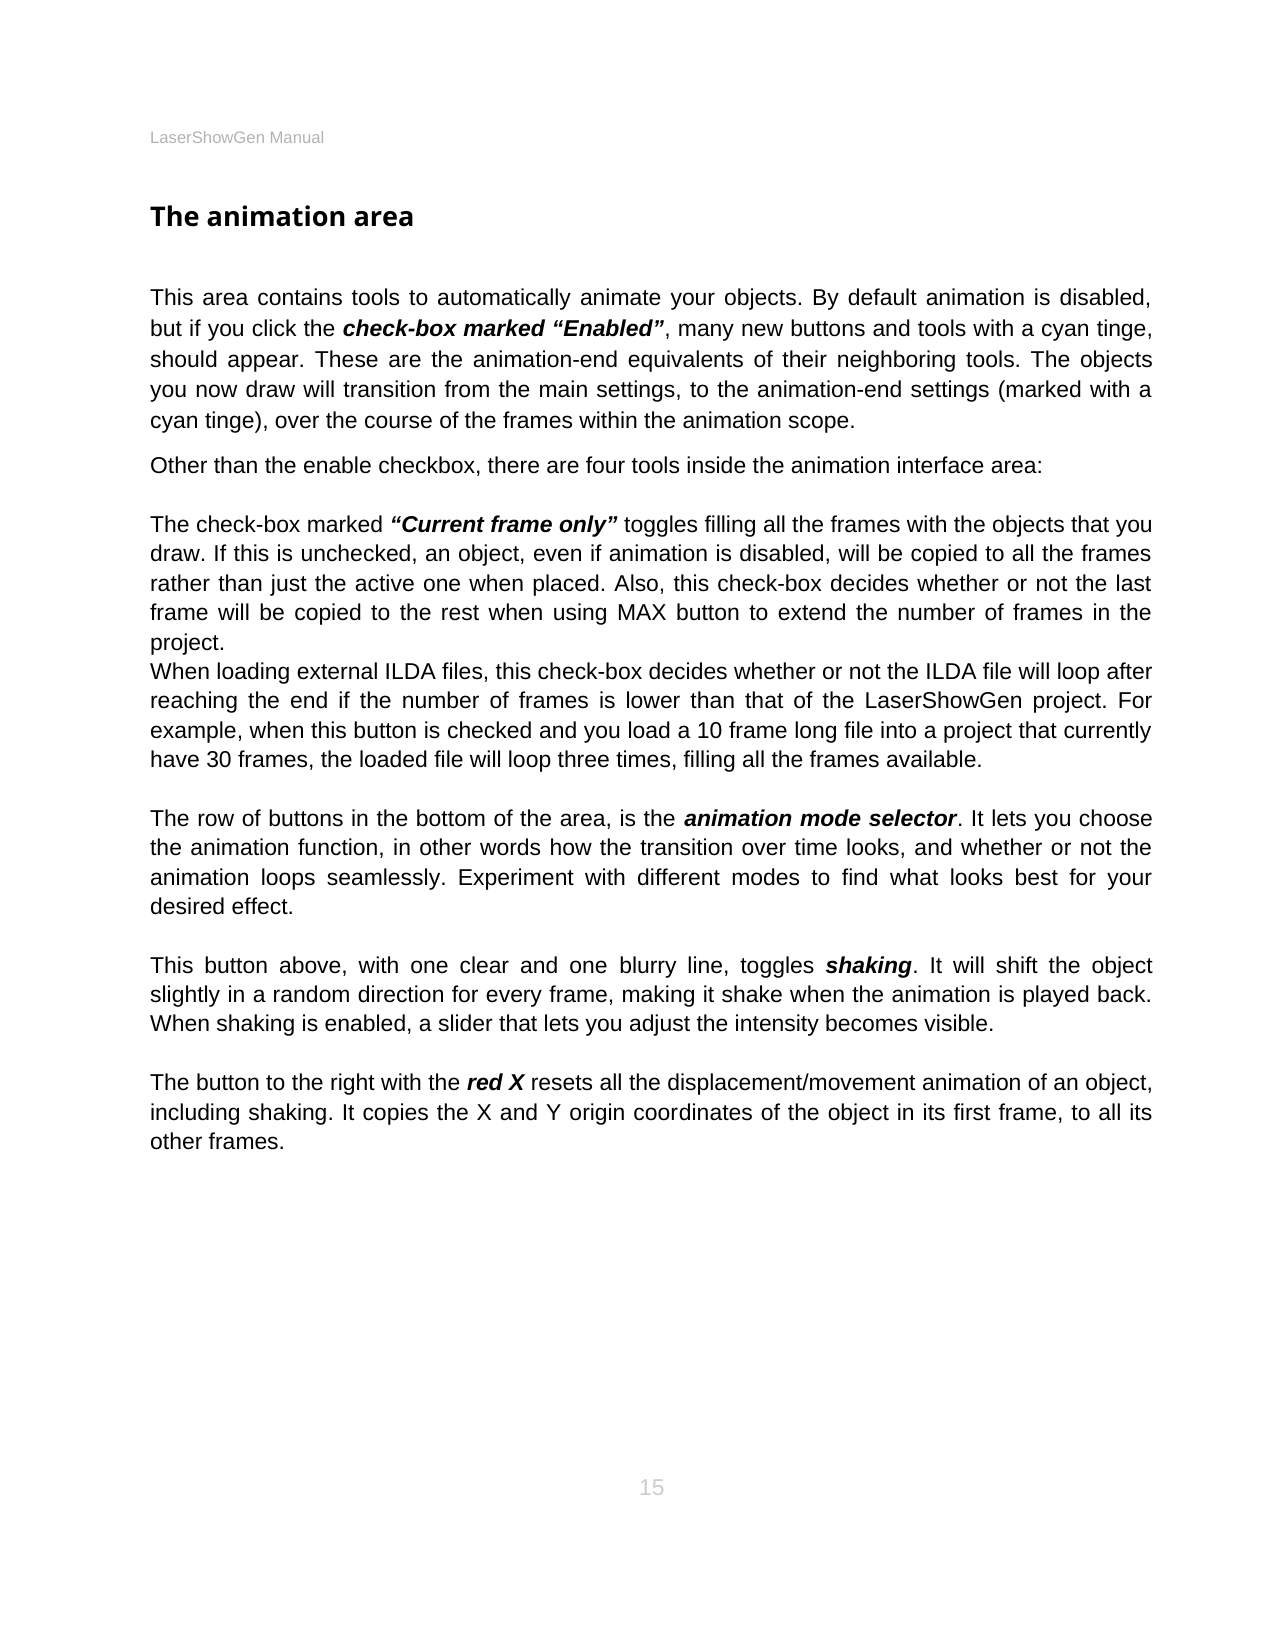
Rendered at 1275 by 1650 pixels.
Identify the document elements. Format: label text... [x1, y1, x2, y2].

text The check-box marked “Current frame only” toggles filling all the frames with the objects that you draw. If this is unchecked, an object, even if animation is disabled, will be copied to all the frames rather than just the active one when placed. Also, this check-box decides whether or not the last frame will be copied to the rest when using MAX button to extend the number of frames in the project. [150, 512, 1153, 655]
text Other than the enable checkbox, there are four tools inside the animation interface area: [150, 453, 1153, 479]
text This button above, with one clear and one blurry line, toggles shaking. It will shift the object slightly in a random direction for every frame, making it shake when the animation is played back. When shaking is enabled, a slider that lets you adjust the intensity becomes visible. [150, 952, 1153, 1037]
text When loading external ILDA files, this check-box decides whether or not the ILDA file will loop after reaching the end if the number of frames is lower than that of the LaserShowGen project. For example, when this button is checked and you load a 10 frame long file into a project that currently have 30 frames, the loaded file will loop three times, filling all the frames available. [150, 659, 1153, 772]
text The row of buttons in the bottom of the area, is the animation mode selector. It lets you choose the animation function, in other words how the transition over time looks, and whether or not the animation loops seamlessly. Experiment with different modes to find what looks best for your desired effect. [150, 806, 1153, 919]
subtitle The animation area [150, 197, 1153, 234]
text The button to the right with the red X resets all the displacement/movement animation of an object, including shaking. It copies the X and Y origin coordinates of the object in its first frame, to all its other frames. [150, 1070, 1153, 1154]
text This area contains tools to automatically animate your objects. By default animation is disabled, but if you click the check-box marked “Enabled”, many new buttons and tools with a cyan tinge, should appear. These are the animation-end equivalents of their neighboring tools. The objects you now draw will transition from the main settings, to the animation-end settings (marked with a cyan tinge), over the course of the frames within the animation scope. [150, 285, 1153, 433]
